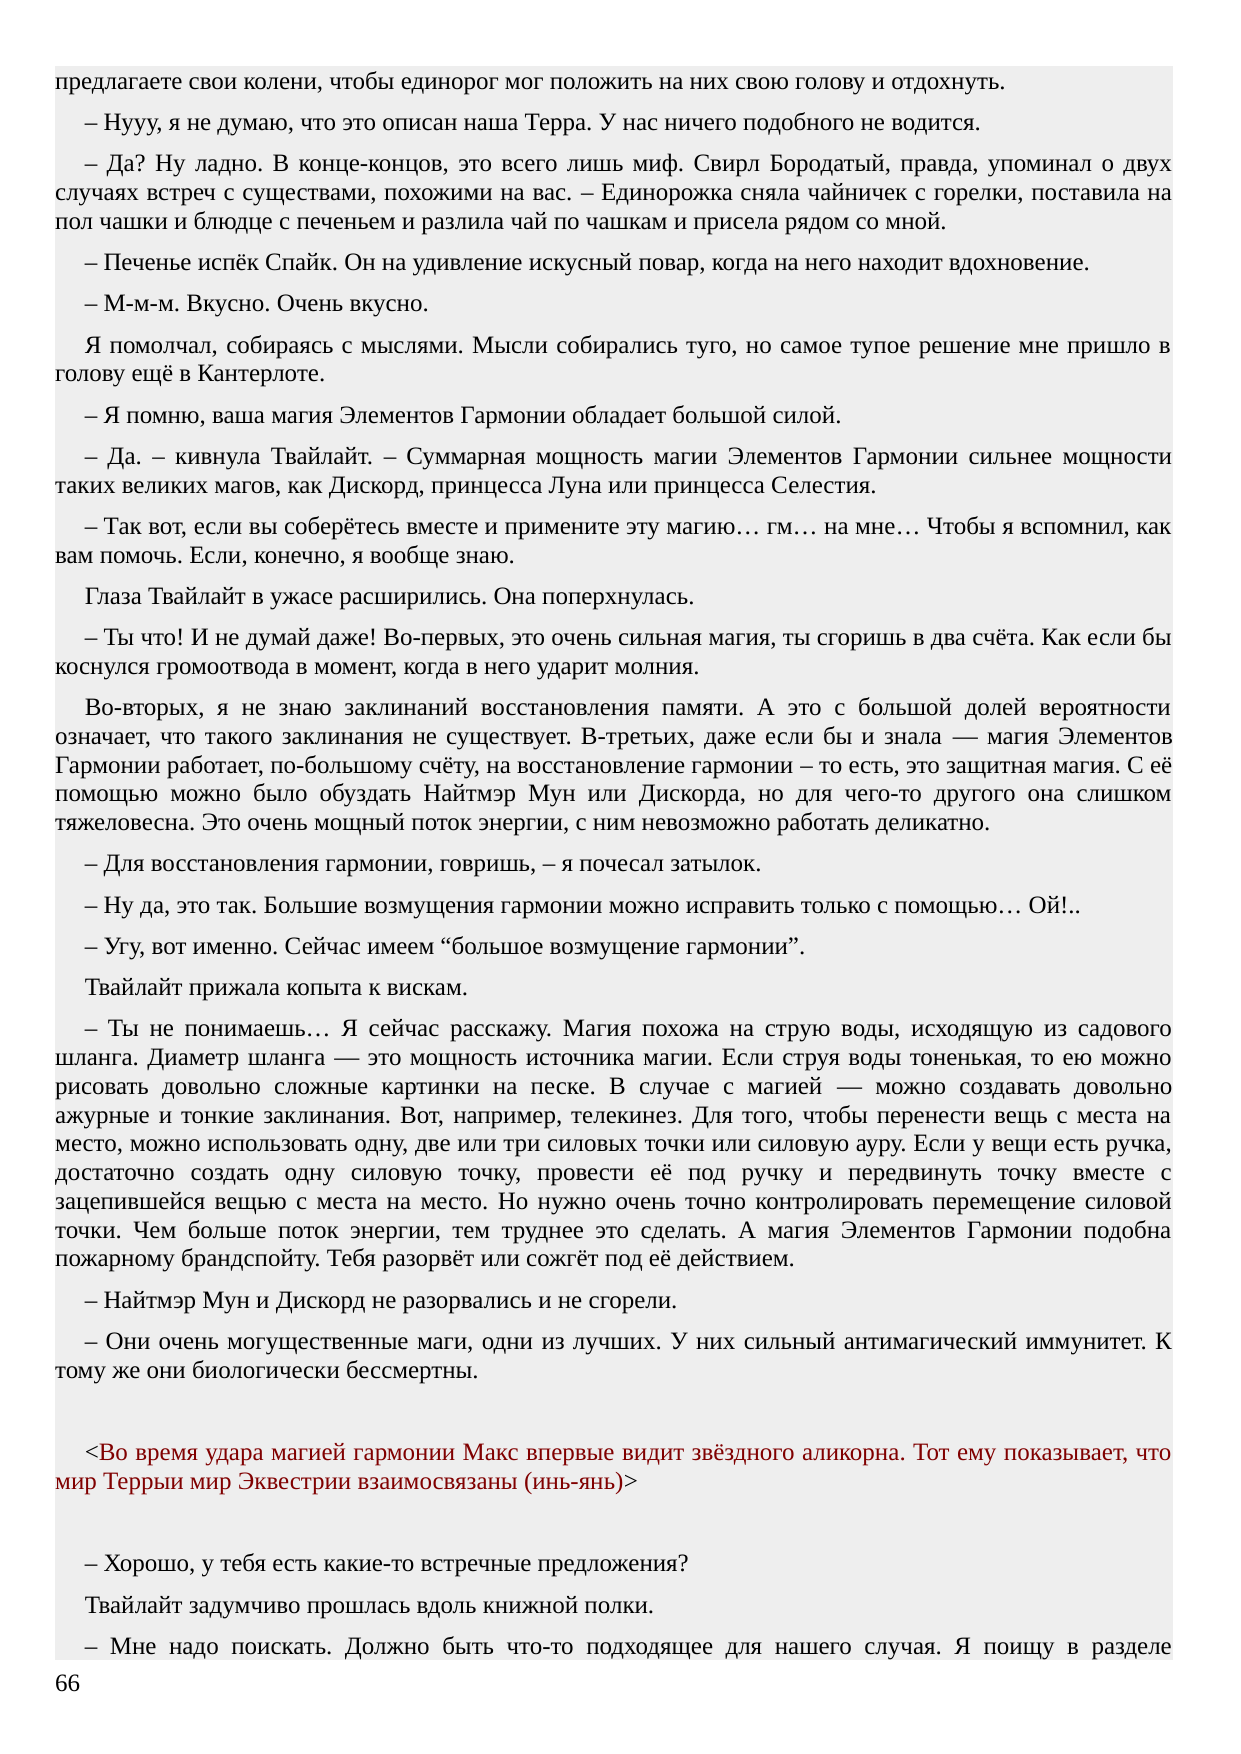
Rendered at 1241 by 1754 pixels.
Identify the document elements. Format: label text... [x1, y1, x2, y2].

text – Печенье испёк Спайк. Он на удивление искусный повар, когда на него находит вдохновение. [55, 247, 1173, 276]
text – М-м-м. Вкусно. Очень вкусно. [55, 288, 1173, 317]
text Твайлайт задумчиво прошлась вдоль книжной полки. [55, 1590, 1173, 1618]
text – Ну да, это так. Большие возмущения гармонии можно исправить только с помощью… Ой!.. [55, 890, 1173, 918]
text <Во время удара магией гармонии Макс впервые видит звёздного аликорна. Тот ему показывает, что мир Террыи мир Эквестрии взаимосвязаны (инь-янь)> [55, 1437, 1173, 1495]
text – Они очень могущественные маги, одни из лучших. У них сильный антимагический иммунитет. К тому же они биологически бессмертны. [55, 1326, 1173, 1383]
text – Для восстановления гармонии, говришь, – я почесал затылок. [55, 848, 1173, 877]
text – Мне надо поискать. Должно быть что-то подходящее для нашего случая. Я поищу в разделе [55, 1631, 1173, 1660]
text Я помолчал, собираясь с мыслями. Мысли собирались туго, но самое тупое решение мне пришло в голову ещё в Кантерлоте. [55, 330, 1173, 387]
text Во-вторых, я не знаю заклинаний восстановления памяти. А это с большой долей вероятности означает, что такого заклинания не существует. В-третьих, даже если бы и знала — магия Элементов Гармонии работает, по-большому счёту, на восстановление гармонии – то есть, это защитная магия. С её помощью можно было обуздать Найтмэр Мун или Дискорда, но для чего-то другого она слишком тяжеловесна. Это очень мощный поток энергии, с ним невозможно работать деликатно. [55, 692, 1173, 836]
text – Угу, вот именно. Сейчас имеем “большое возмущение гармонии”. [55, 931, 1173, 960]
text – Так вот, если вы соберётесь вместе и примените эту магию… гм… на мне… Чтобы я вспомнил, как вам помочь. Если, конечно, я вообще знаю. [55, 511, 1173, 568]
text Твайлайт прижала копыта к вискам. [55, 972, 1173, 1001]
text предлагаете свои колени, чтобы единорог мог положить на них свою голову и отдохнуть. [55, 66, 1173, 95]
text – Нууу, я не думаю, что это описан наша Терра. У нас ничего подобного не водится. [55, 107, 1173, 136]
text – Ты не понимаешь… Я сейчас расскажу. Магия похожа на струю воды, исходящую из садового шланга. Диаметр шланга — это мощность источника магии. Если струя воды тоненькая, то ею можно рисовать довольно сложные картинки на песке. В случае с магией — можно создавать довольно ажурные и тонкие заклинания. Вот, например, телекинез. Для того, чтобы перенести вещь с места на место, можно использовать одну, две или три силовых точки или силовую ауру. Если у вещи есть ручка, достаточно создать одну силовую точку, провести её под ручку и передвинуть точку вместе с зацепившейся вещью с места на место. Но нужно очень точно контролировать перемещение силовой точки. Чем больше поток энергии, тем труднее это сделать. А магия Элементов Гармонии подобна пожарному брандспойту. Тебя разорвёт или сожгёт под её действием. [55, 1013, 1173, 1272]
text Глаза Твайлайт в ужасе расширились. Она поперхнулась. [55, 581, 1173, 610]
text – Хорошо, у тебя есть какие-то встречные предложения? [55, 1548, 1173, 1577]
text – Найтмэр Мун и Дискорд не разорвались и не сгорели. [55, 1285, 1173, 1313]
text – Да? Ну ладно. В конце-концов, это всего лишь миф. Свирл Бородатый, правда, упоминал о двух случаях встреч с существами, похожими на вас. – Единорожка сняла чайничек с горелки, поставила на пол чашки и блюдце с печеньем и разлила чай по чашкам и присела рядом со мной. [55, 148, 1173, 235]
text – Ты что! И не думай даже! Во-первых, это очень сильная магия, ты сгоришь в два счёта. Как если бы коснулся громоотвода в момент, когда в него ударит молния. [55, 622, 1173, 680]
text – Да. – кивнула Твайлайт. – Суммарная мощность магии Элементов Гармонии сильнее мощности таких великих магов, как Дискорд, принцесса Луна или принцесса Селестия. [55, 441, 1173, 498]
text – Я помню, ваша магия Элементов Гармонии обладает большой силой. [55, 400, 1173, 428]
